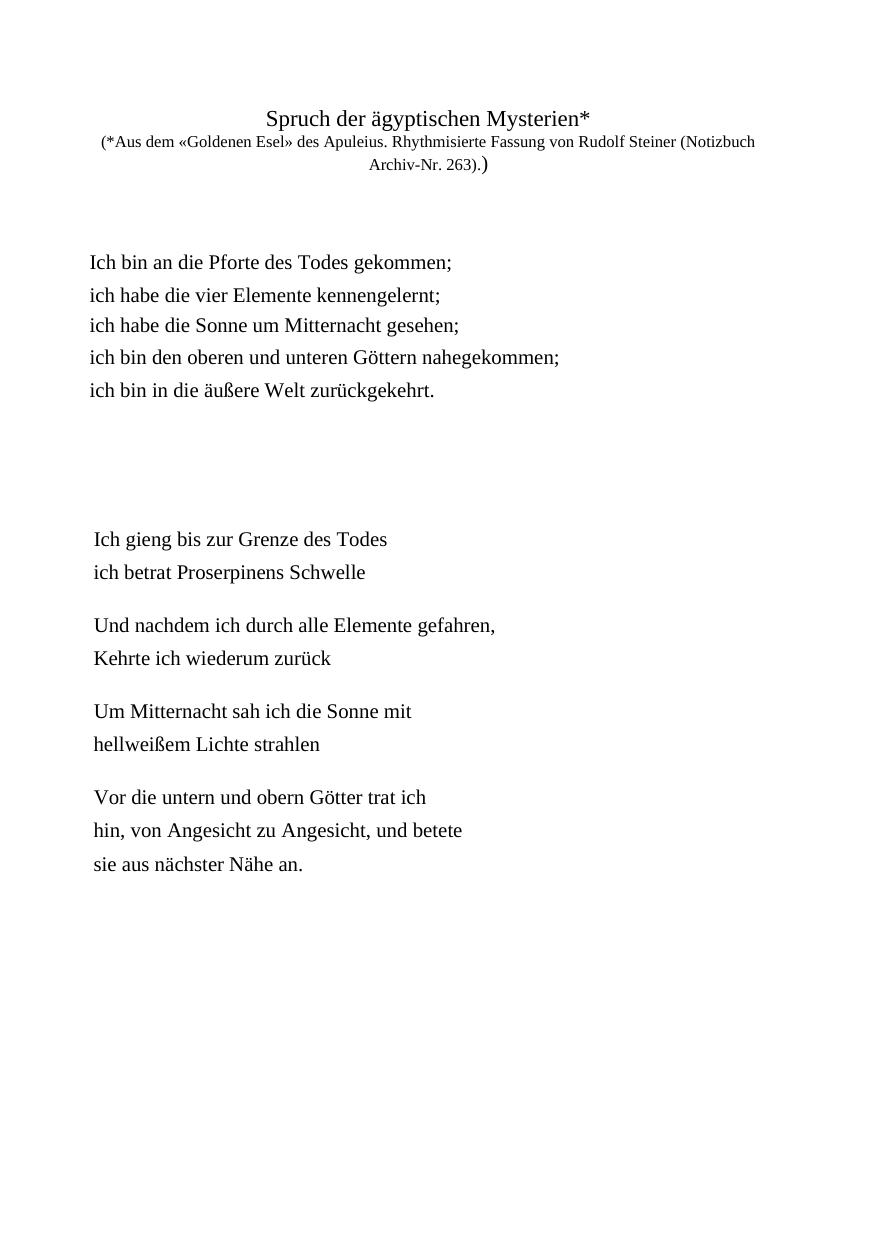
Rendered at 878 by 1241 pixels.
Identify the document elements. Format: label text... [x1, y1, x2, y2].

text ich habe die Sonne um Mitternacht gesehen; [89, 313, 800, 337]
text sie aus nächster Nähe an. [93, 852, 758, 876]
text Kehrte ich wiederum zurück [93, 646, 758, 670]
text ich habe die vier Elemente kennengelernt; [89, 282, 800, 307]
text Und nachdem ich durch alle Elemente gefahren, [93, 613, 759, 637]
text Vor die untern und obern Götter trat ich [93, 785, 759, 809]
text Spruch der ägyptischen Mysterien* [77, 106, 779, 132]
text (*Aus dem «Goldenen Esel» des Apuleius. Rhythmisierte Fassung von Rudolf Steiner (Notizbuch Archiv-Nr. 263).) [77, 132, 779, 175]
text ich bin den oberen und unteren Göttern nahegekommen; [89, 345, 800, 369]
text Ich bin an die Pforte des Todes gekommen; [89, 250, 800, 274]
text ich betrat Proserpinens Schwelle [93, 560, 634, 584]
text Ich gieng bis zur Grenze des Todes [93, 527, 634, 551]
text hellweißem Lichte strahlen [93, 732, 634, 756]
text hin, von Angesicht zu Angesicht, und betete [93, 818, 758, 842]
text Um Mitternacht sah ich die Sonne mit [93, 699, 634, 723]
text ich bin in die äußere Welt zurückgekehrt. [89, 378, 800, 402]
